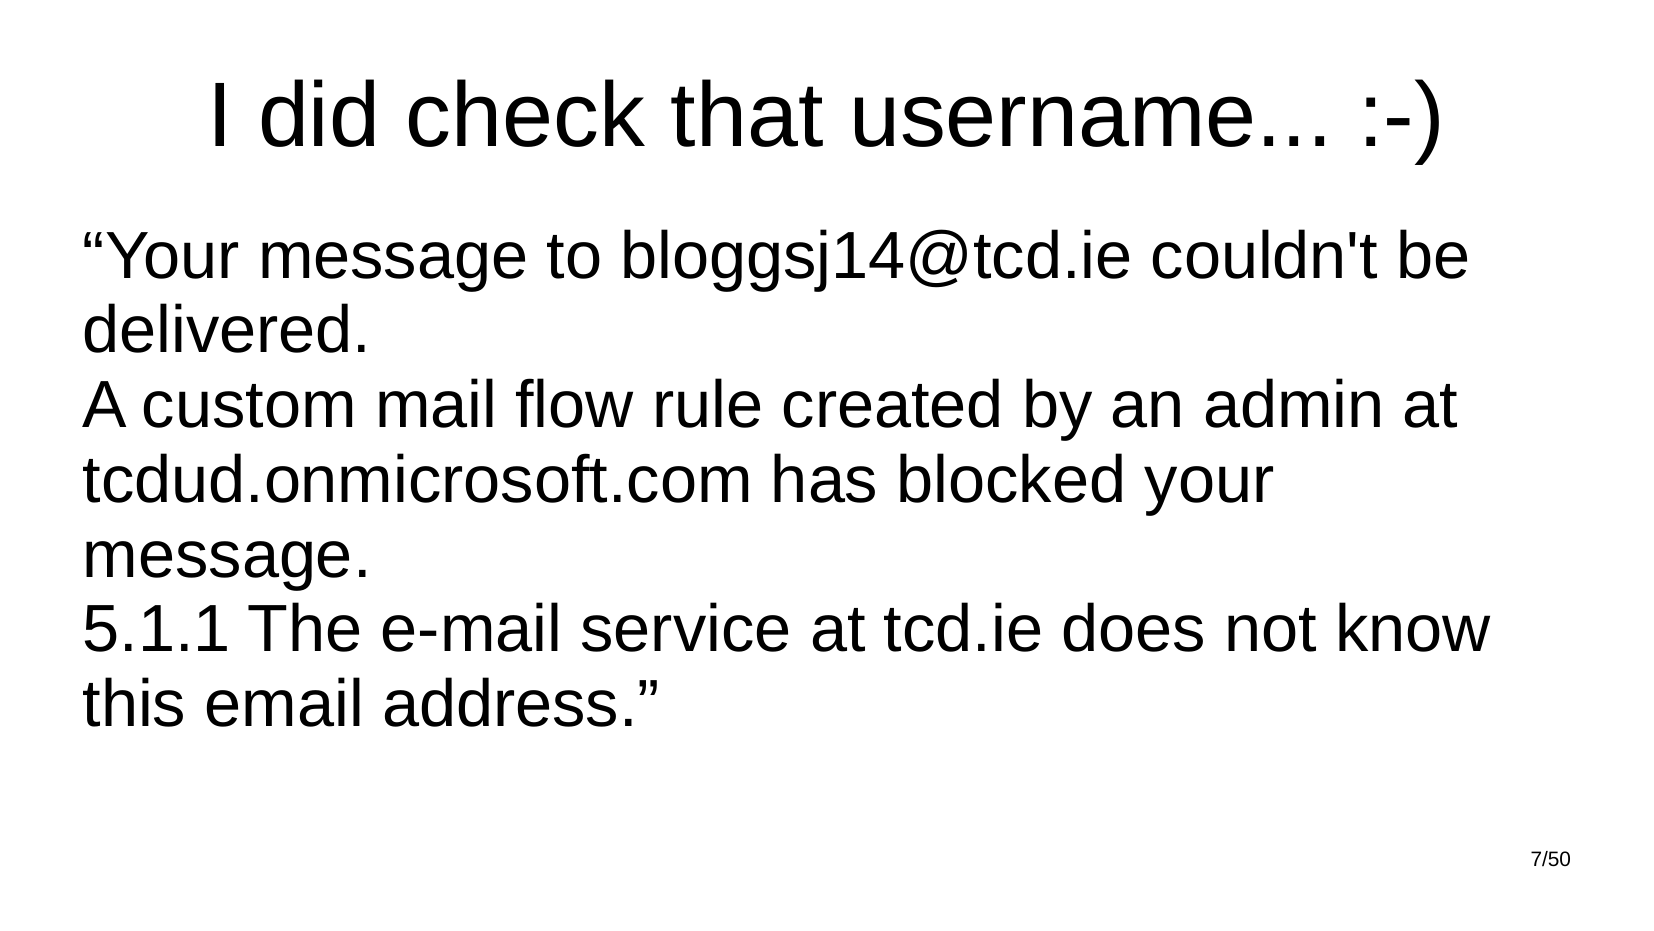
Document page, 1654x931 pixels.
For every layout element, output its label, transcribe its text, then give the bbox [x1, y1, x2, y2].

title I did check that username... :-) [82, 37, 1571, 193]
list “Your message to bloggsj14@tcd.ie couldn't be delivered. A custom mail flow rule created by an admin at tcdud.onmicrosoft.com has blocked your message. 5.1.1 The e-mail service at tcd.ie does not know this email address.” [82, 217, 1571, 758]
